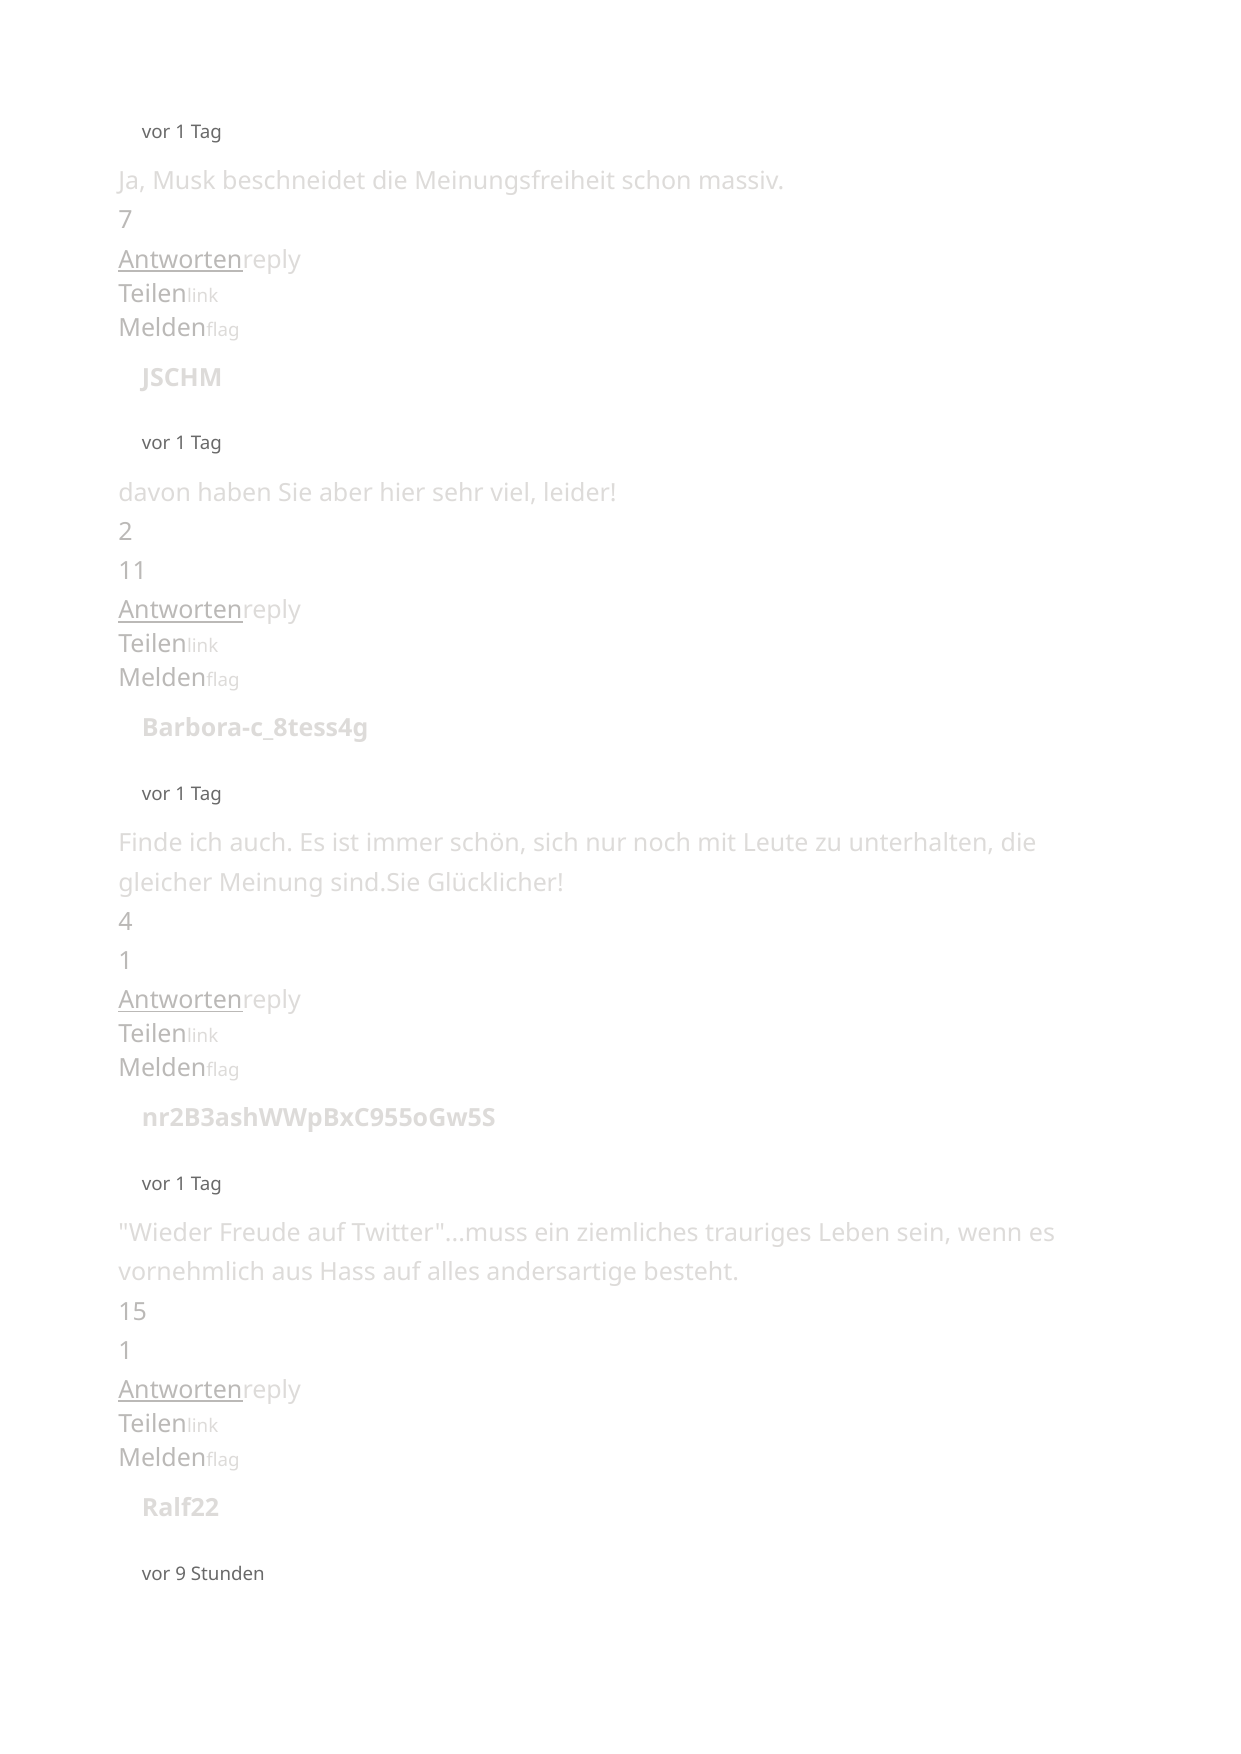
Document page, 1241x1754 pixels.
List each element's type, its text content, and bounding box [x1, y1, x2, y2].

text Teilenlink [118, 626, 1122, 660]
text Teilenlink [118, 1016, 1122, 1050]
text Antwortenreply [118, 1372, 1122, 1406]
text Antwortenreply [118, 592, 1122, 626]
text Finde ich auch. Es ist immer schön, sich nur noch mit Leute zu unterhalten, die gleicher Meinung sind.Sie Glücklicher! [118, 825, 1122, 898]
text 1 [118, 1332, 1122, 1366]
text nr2B3ashWWpBxC955oGw5S [142, 1099, 1114, 1134]
text Ja, Musk beschneidet die Meinungsfreiheit schon massiv. [118, 163, 1122, 197]
text Meldenflag [118, 1050, 1122, 1084]
text 1 [118, 943, 1122, 977]
text Teilenlink [118, 275, 1122, 309]
text vor 1 Tag [142, 429, 1117, 455]
text 7 [118, 202, 1122, 236]
text Ralf22 [142, 1489, 1114, 1523]
text Meldenflag [118, 660, 1122, 694]
text Meldenflag [118, 309, 1122, 343]
text davon haben Sie aber hier sehr viel, leider! [118, 474, 1122, 508]
text JSCHM [142, 359, 1114, 393]
text vor 1 Tag [142, 780, 1117, 806]
text vor 1 Tag [142, 1170, 1117, 1196]
text vor 9 Stunden [142, 1560, 1117, 1585]
text "Wieder Freude auf Twitter"...muss ein ziemliches trauriges Leben sein, wenn es vornehmlich aus Hass auf alles andersartige besteht. [118, 1215, 1122, 1288]
text Meldenflag [118, 1440, 1122, 1474]
text 15 [118, 1293, 1122, 1327]
text 4 [118, 903, 1122, 937]
text 11 [118, 553, 1122, 587]
text 2 [118, 514, 1122, 548]
text Teilenlink [118, 1406, 1122, 1440]
text Barbora-c_8tess4g [142, 710, 1114, 744]
text Antwortenreply [118, 241, 1122, 275]
text Antwortenreply [118, 982, 1122, 1016]
text vor 1 Tag [142, 118, 1117, 144]
